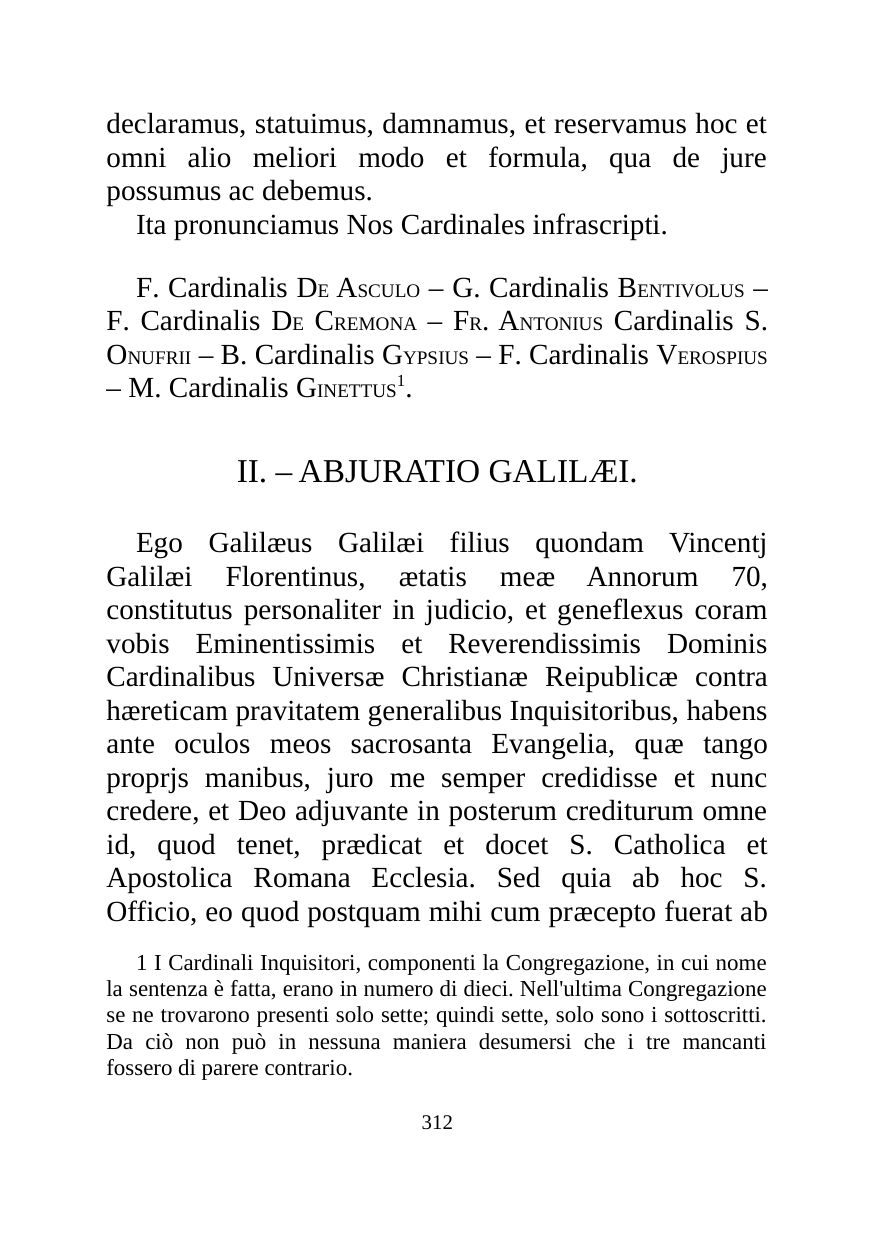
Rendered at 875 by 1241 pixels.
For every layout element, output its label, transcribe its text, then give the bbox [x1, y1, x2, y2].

text Ita pronunciamus Nos Cardinales infrascripti. [106, 207, 768, 240]
text Ego Galilæus Galilæi filius quondam Vincentj Galilæi Florentinus, ætatis meæ Annorum 70, constitutus personaliter in judicio, et geneflexus coram vobis Eminentissimis et Reverendissimis Dominis Cardinalibus Universæ Christianæ Reipublicæ contra hæreticam pravitatem generalibus Inquisitoribus, habens ante oculos meos sacrosanta Evangelia, quæ tango proprjs manibus, juro me semper credidisse et nunc credere, et Deo adjuvante in posterum crediturum omne id, quod tenet, prædicat et docet S. Catholica et Apostolica Romana Ecclesia. Sed quia ab hoc S. Officio, eo quod postquam mihi cum præcepto fuerat ab [106, 525, 768, 928]
text I Cardinali Inquisitori, componenti la Congregazione, in cui nome la sentenza è fatta, erano in numero di dieci. Nell'ultima Congregazione se ne trovarono presenti solo sette; quindi sette, solo sono i sottoscritti. Da ciò non può in nessuna maniera desumersi che i tre mancanti fossero di parere contrario. [106, 949, 768, 1080]
text declaramus, statuimus, damnamus, et reservamus hoc et omni alio meliori modo et formula, qua de jure possumus ac debemus. [106, 106, 768, 207]
text F. Cardinalis De Asculo – G. Cardinalis Bentivolus – F. Cardinalis De Cremona – Fr. Antonius Cardinalis S. Onufrii – B. Cardinalis Gypsius – F. Cardinalis Verospius – M. Cardinalis Ginettus. [106, 270, 768, 404]
subtitle II. – ABJURATIO GALILÆI. [106, 451, 768, 490]
